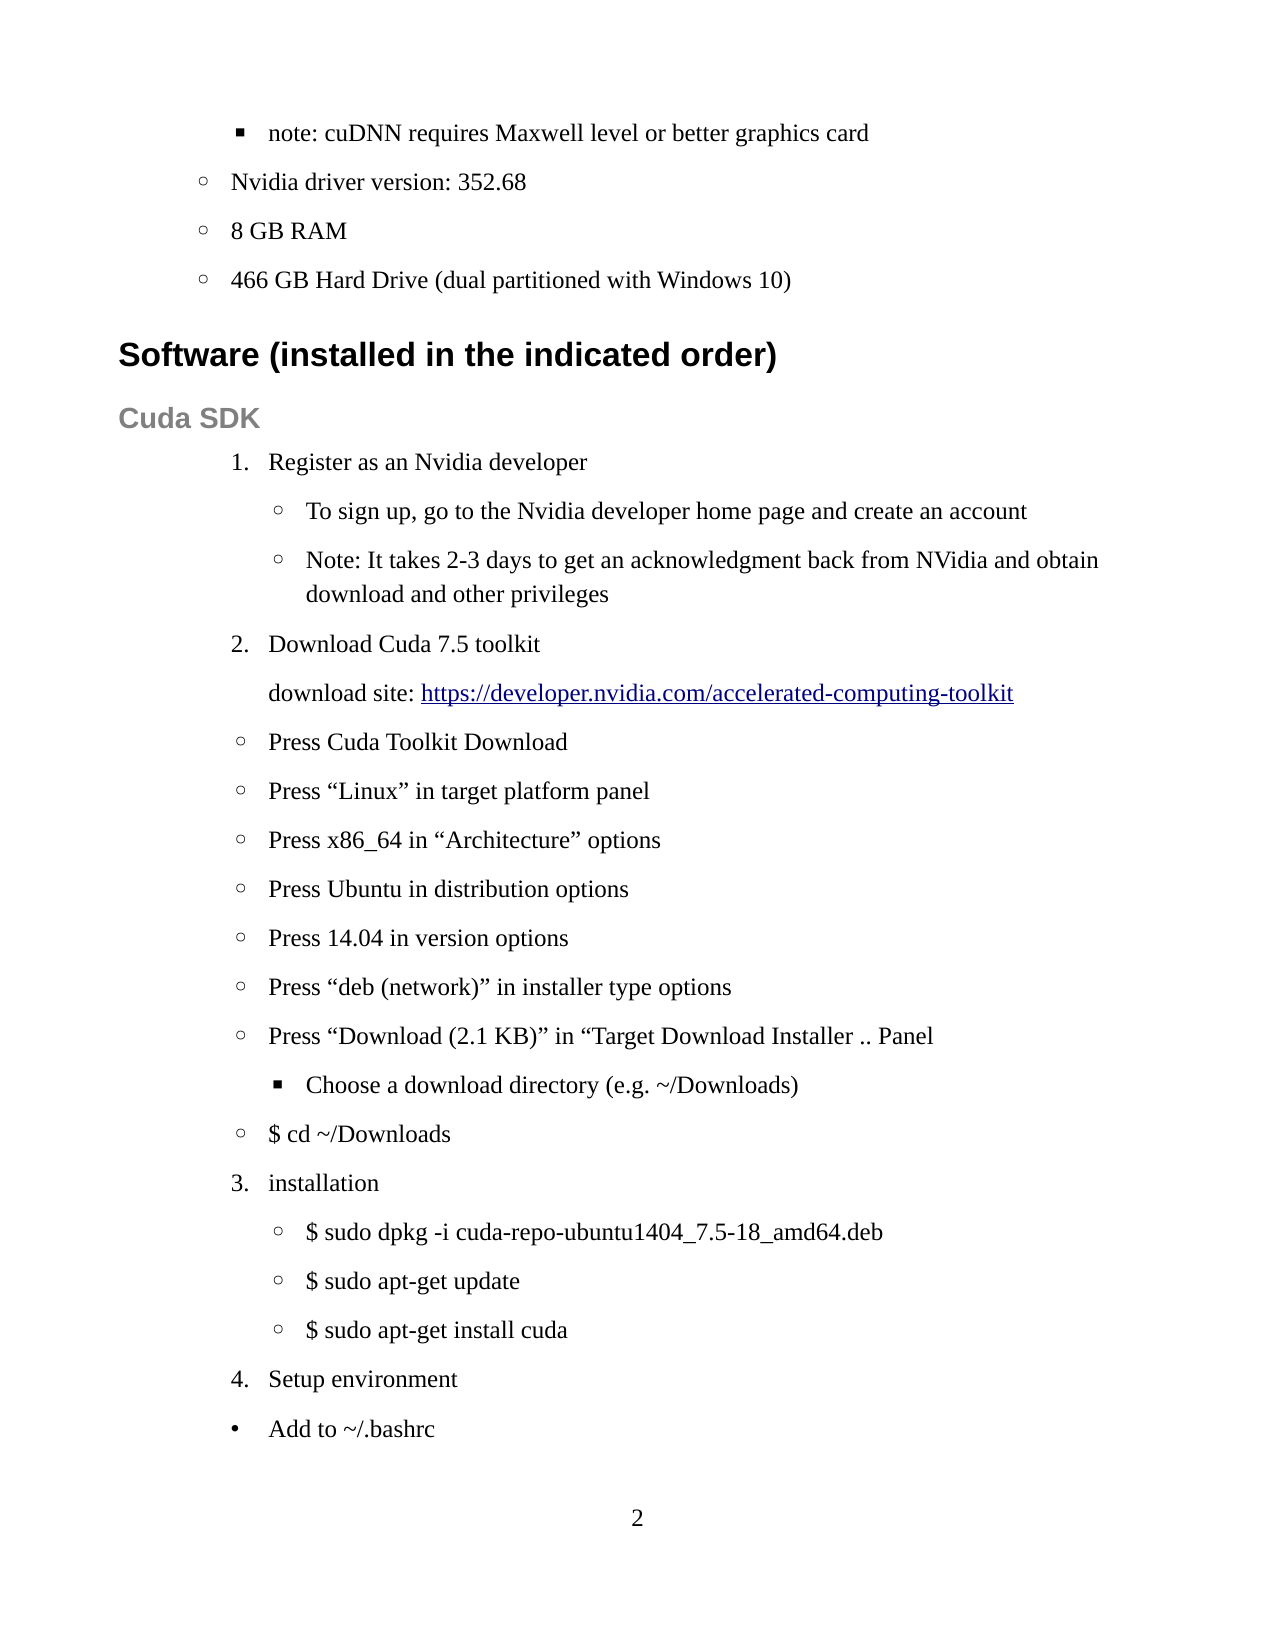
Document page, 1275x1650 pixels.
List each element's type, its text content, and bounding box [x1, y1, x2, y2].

list Download Cuda 7.5 toolkit [231, 629, 1157, 657]
subtitle Cuda SDK [118, 401, 1157, 434]
list Press Ubuntu in distribution options [231, 874, 1157, 903]
list Register as an Nvidia developer [231, 447, 1157, 476]
list $ sudo dpkg -i cuda-repo-ubuntu1404_7.5-18_amd64.deb [268, 1217, 1157, 1246]
list download site: https://developer.nvidia.com/accelerated-computing-toolkit [231, 678, 1157, 706]
list Add to ~/.bashrc [231, 1414, 1157, 1442]
list $ sudo apt-get install cuda [268, 1316, 1157, 1344]
list Press x86_64 in “Architecture” options [231, 825, 1157, 854]
list 466 GB Hard Drive (dual partitioned with Windows 10) [193, 265, 1157, 294]
list Press “Linux” in target platform panel [231, 776, 1157, 804]
list Note: It takes 2-3 days to get an acknowledgment back from NVidia and obtain download and other privileges [268, 545, 1157, 608]
list Setup environment [231, 1364, 1157, 1393]
list Nvidia driver version: 352.68 [193, 167, 1157, 196]
list installation [231, 1168, 1157, 1197]
list 8 GB RAM [193, 216, 1157, 245]
list Press 14.04 in version options [231, 923, 1157, 952]
list Press “Download (2.1 KB)” in “Target Download Installer .. Panel [231, 1021, 1157, 1050]
list Choose a download directory (e.g. ~/Downloads) [268, 1070, 1157, 1099]
subtitle Software (installed in the indicated order) [118, 335, 1157, 374]
list To sign up, go to the Nvidia developer home page and create an account [268, 496, 1157, 525]
list $ cd ~/Downloads [231, 1119, 1157, 1148]
list note: cuDNN requires Maxwell level or better graphics card [231, 118, 1157, 147]
list $ sudo apt-get update [268, 1266, 1157, 1295]
list Press Cuda Toolkit Download [231, 727, 1157, 756]
list Press “deb (network)” in installer type options [231, 972, 1157, 1001]
